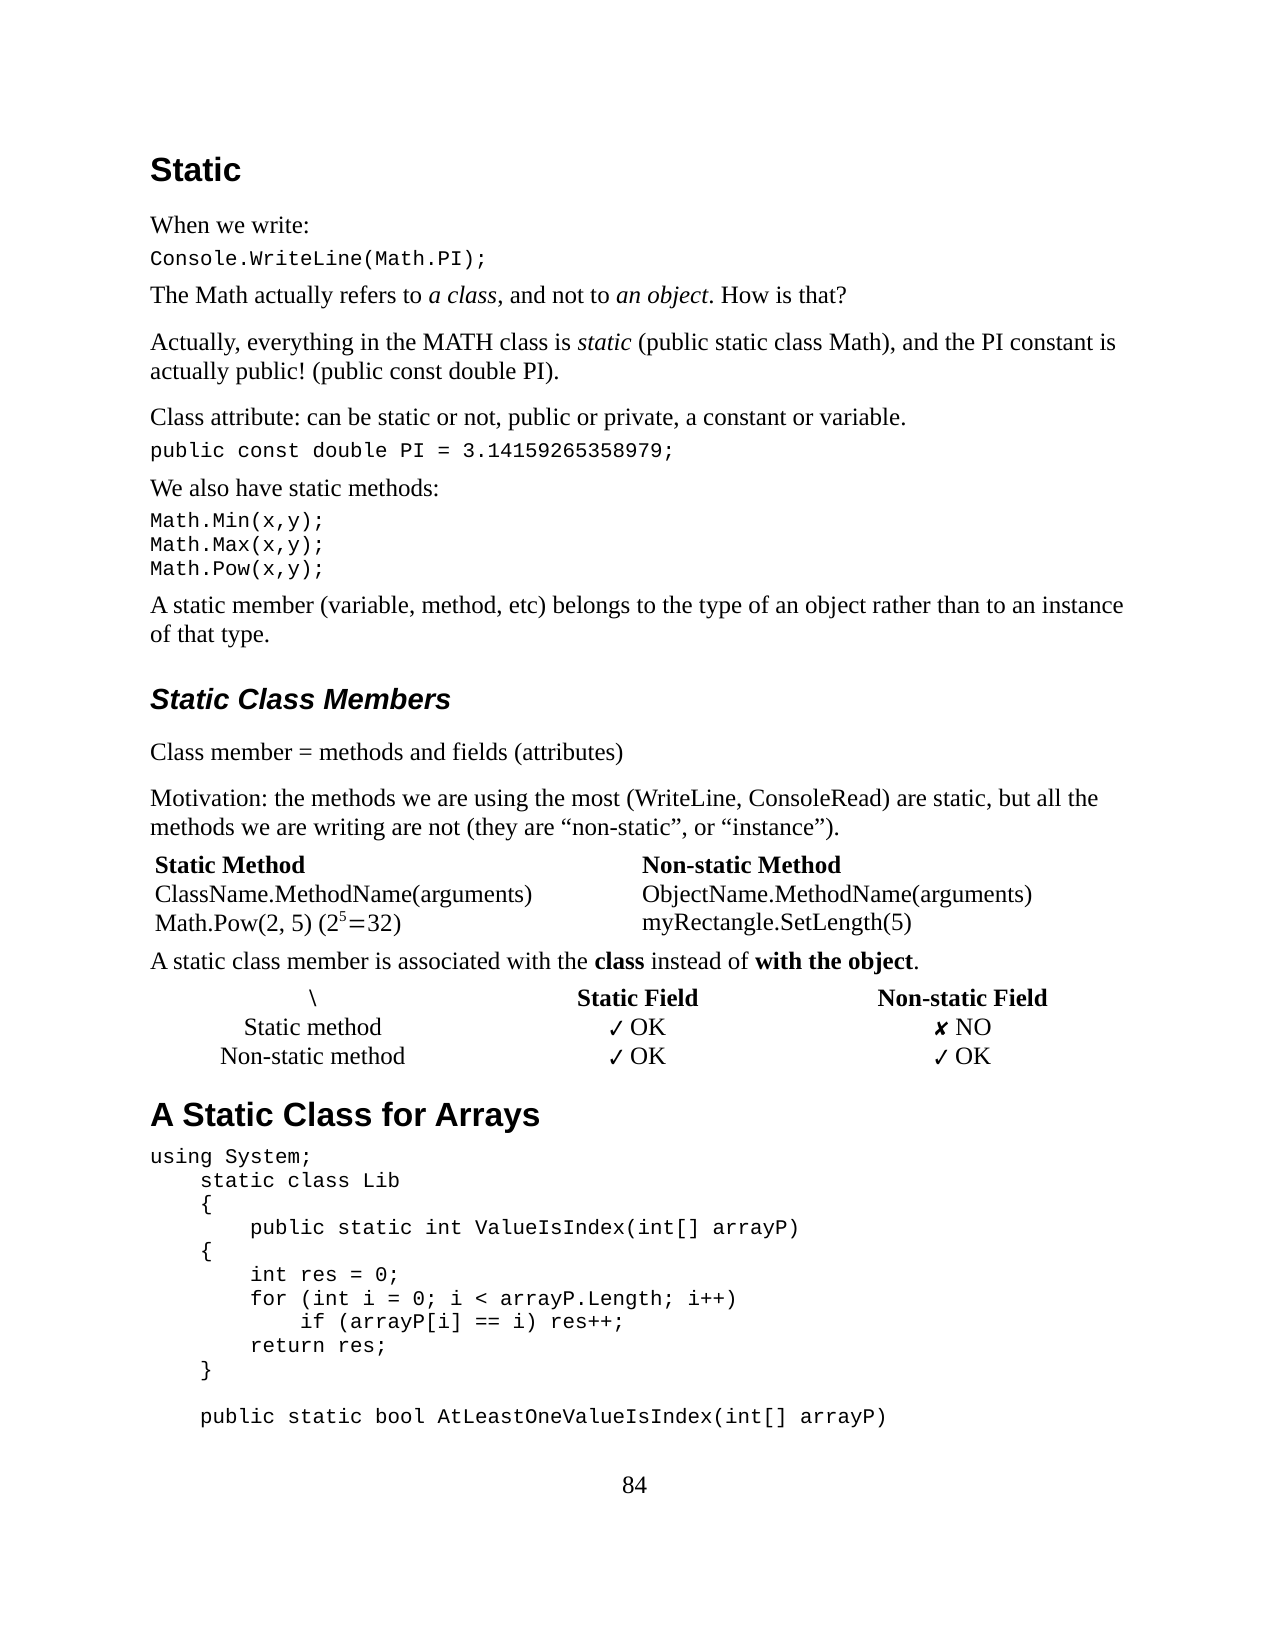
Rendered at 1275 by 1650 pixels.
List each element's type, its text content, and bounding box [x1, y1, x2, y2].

text We also have static methods: [150, 473, 1125, 502]
table_cell ObjectName.MethodName(arguments) [638, 879, 1125, 907]
text A static member (variable, method, etc) belongs to the type of an object rather than to an instance of that type. [150, 590, 1125, 648]
text { [150, 1241, 1125, 1264]
subtitle A Static Class for Arrays [150, 1095, 1125, 1133]
table_cell Non-static method [150, 1041, 475, 1070]
subtitle Static Class Members [150, 682, 1125, 715]
text if (arrayP[i] == i) res++; [150, 1311, 1125, 1335]
text Console.WriteLine(Math.PI); [150, 248, 1125, 271]
table_cell ✔ OK [475, 1012, 800, 1041]
table_header Static Method [150, 850, 637, 879]
text A static class member is associated with the class instead of with the object. [150, 946, 1125, 974]
text public static bool AtLeastOneValueIsIndex(int[] arrayP) [150, 1406, 1125, 1430]
table_header Static Field [475, 984, 800, 1012]
subtitle Static [150, 150, 1125, 189]
table_cell Static method [150, 1012, 475, 1041]
table_cell ✘ NO [800, 1012, 1125, 1041]
table_cell myRectangle.SetLength(5) [638, 908, 1125, 937]
text Actually, everything in the MATH class is static (public static class Math), and the PI constant is actually public! (public const double PI). [150, 327, 1125, 384]
text for (int i = 0; i < arrayP.Length; i++) [150, 1288, 1125, 1311]
text Class attribute: can be static or not, public or private, a constant or variable. [150, 402, 1125, 431]
table_header Non-static Field [800, 984, 1125, 1012]
text The Math actually refers to a class, and not to an object. How is that? [150, 280, 1125, 309]
text public const double PI = 3.14159265358979; [150, 440, 1125, 464]
text Math.Min(x,y); [150, 511, 1125, 534]
text When we write: [150, 210, 1125, 239]
text int res = 0; [150, 1264, 1125, 1288]
text Class member = methods and fields (attributes) [150, 737, 1125, 766]
table_cell ✔ OK [475, 1041, 800, 1070]
table_cell Math.Pow(2, 5) () [150, 908, 637, 937]
text public static int ValueIsIndex(int[] arrayP) [150, 1217, 1125, 1241]
table_cell ClassName.MethodName(arguments) [150, 879, 637, 907]
text return res; [150, 1335, 1125, 1359]
text { [150, 1193, 1125, 1217]
table_header \ [150, 984, 475, 1012]
table_header Non-static Method [638, 850, 1125, 879]
text using System; [150, 1146, 1125, 1169]
text } [150, 1359, 1125, 1382]
text Math.Pow(x,y); [150, 558, 1125, 581]
text static class Lib [150, 1169, 1125, 1193]
table_cell ✔ OK [800, 1041, 1125, 1070]
text Motivation: the methods we are using the most (WriteLine, ConsoleRead) are static, but all the methods we are writing are not (they are “non-static”, or “instance”). [150, 783, 1125, 841]
text Math.Max(x,y); [150, 534, 1125, 558]
